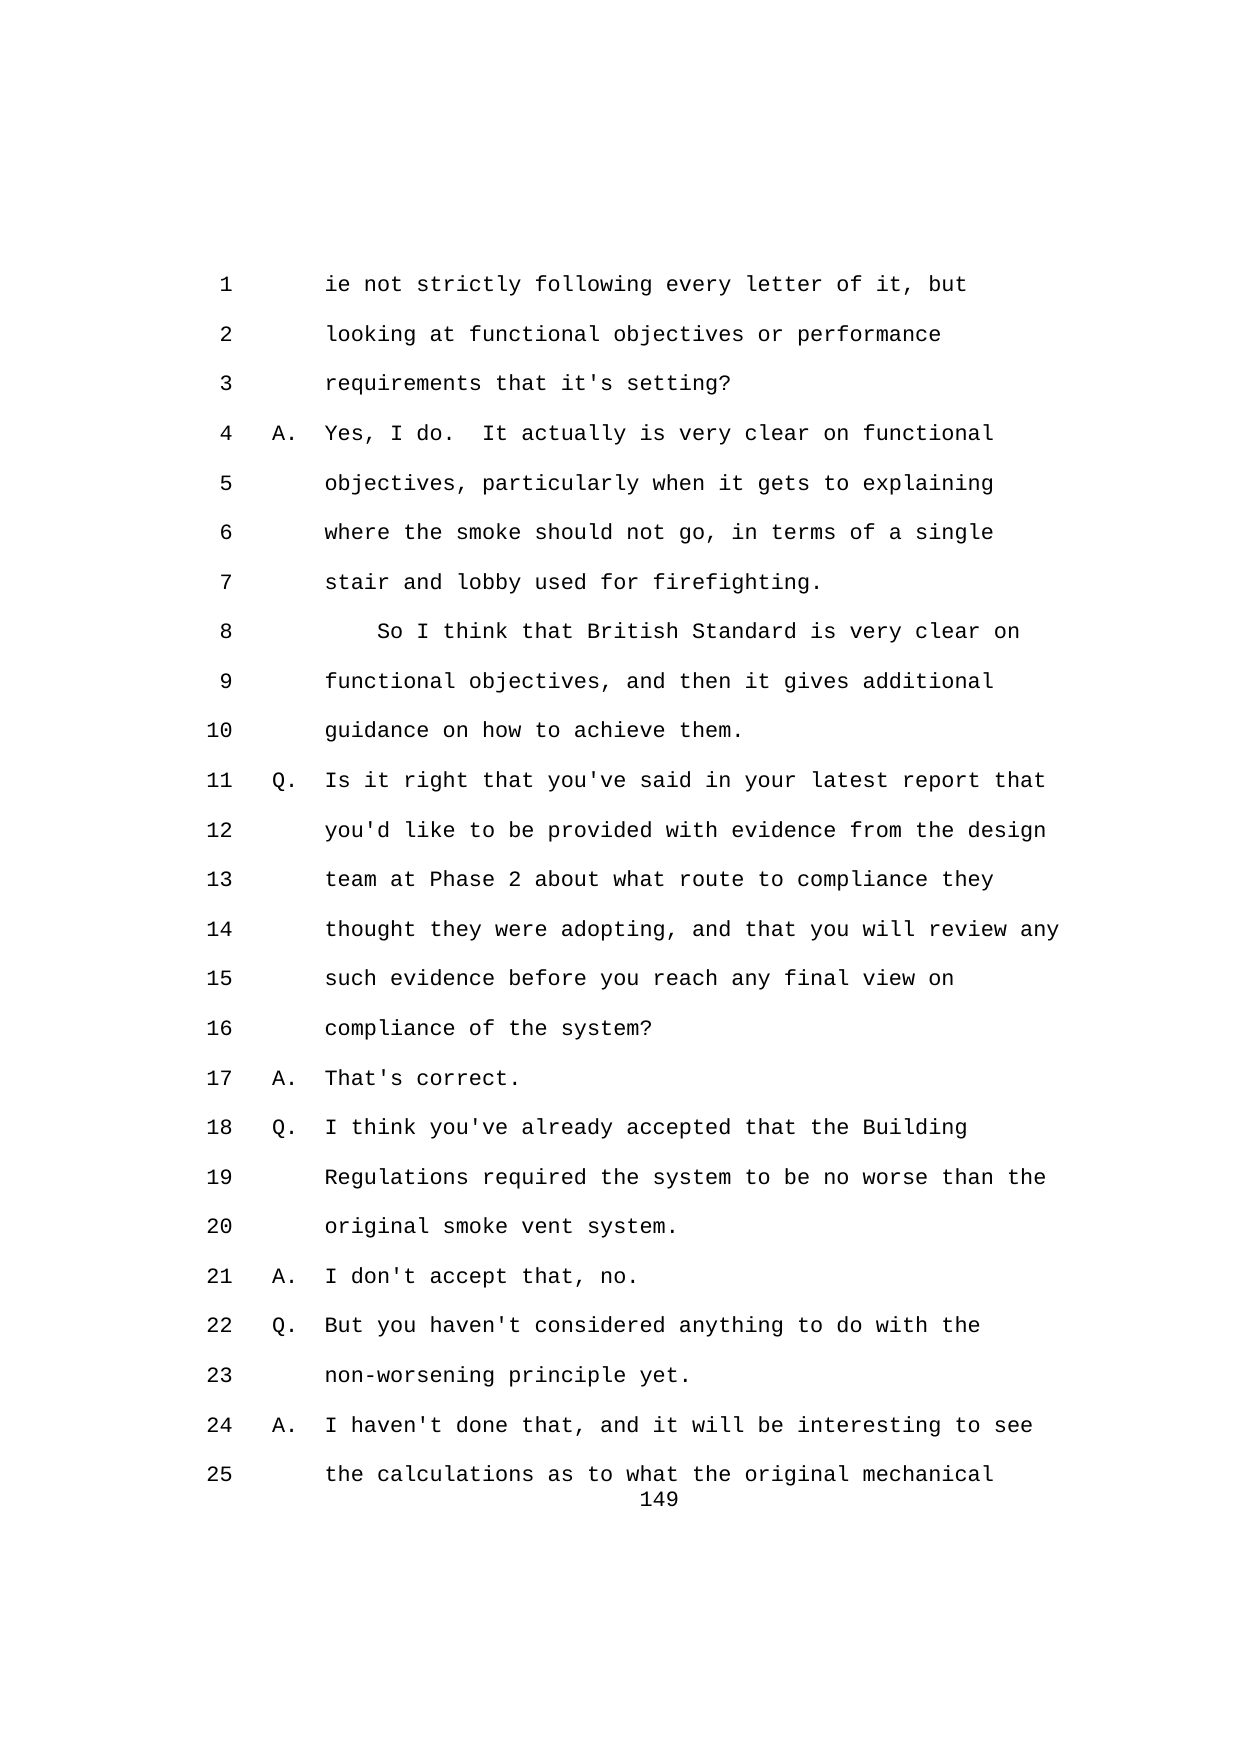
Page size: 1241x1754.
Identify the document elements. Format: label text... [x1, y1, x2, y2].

text 18 Q. I think you've already accepted that the Building [75, 1116, 1165, 1141]
text 2 looking at functional objectives or performance [75, 323, 1165, 348]
text 1 ie not strictly following every letter of it, but [75, 273, 1165, 298]
text 15 such evidence before you reach any final view on [75, 967, 1165, 992]
text 6 where the smoke should not go, in terms of a single [75, 521, 1165, 546]
text 13 team at Phase 2 about what route to compliance they [75, 868, 1165, 893]
text 10 guidance on how to achieve them. [75, 719, 1165, 744]
text 9 functional objectives, and then it gives additional [75, 670, 1165, 695]
text 11 Q. Is it right that you've said in your latest report that [75, 769, 1165, 794]
text 12 you'd like to be provided with evidence from the design [75, 819, 1165, 843]
text 4 A. Yes, I do. It actually is very clear on functional [75, 422, 1165, 447]
text 24 A. I haven't done that, and it will be interesting to see [75, 1414, 1165, 1438]
text 149 [75, 1488, 1165, 1513]
text 25 the calculations as to what the original mechanical [75, 1463, 1165, 1488]
text 5 objectives, particularly when it gets to explaining [75, 472, 1165, 496]
text 20 original smoke vent system. [75, 1215, 1165, 1240]
text 19 Regulations required the system to be no worse than the [75, 1166, 1165, 1191]
text 3 requirements that it's setting? [75, 372, 1165, 397]
text 22 Q. But you haven't considered anything to do with the [75, 1314, 1165, 1339]
text 14 thought they were adopting, and that you will review any [75, 918, 1165, 943]
text 23 non-worsening principle yet. [75, 1364, 1165, 1389]
text 16 compliance of the system? [75, 1017, 1165, 1042]
text 8 So I think that British Standard is very clear on [75, 620, 1165, 645]
text 17 A. That's correct. [75, 1067, 1165, 1091]
text 21 A. I don't accept that, no. [75, 1265, 1165, 1290]
text 7 stair and lobby used for firefighting. [75, 571, 1165, 596]
